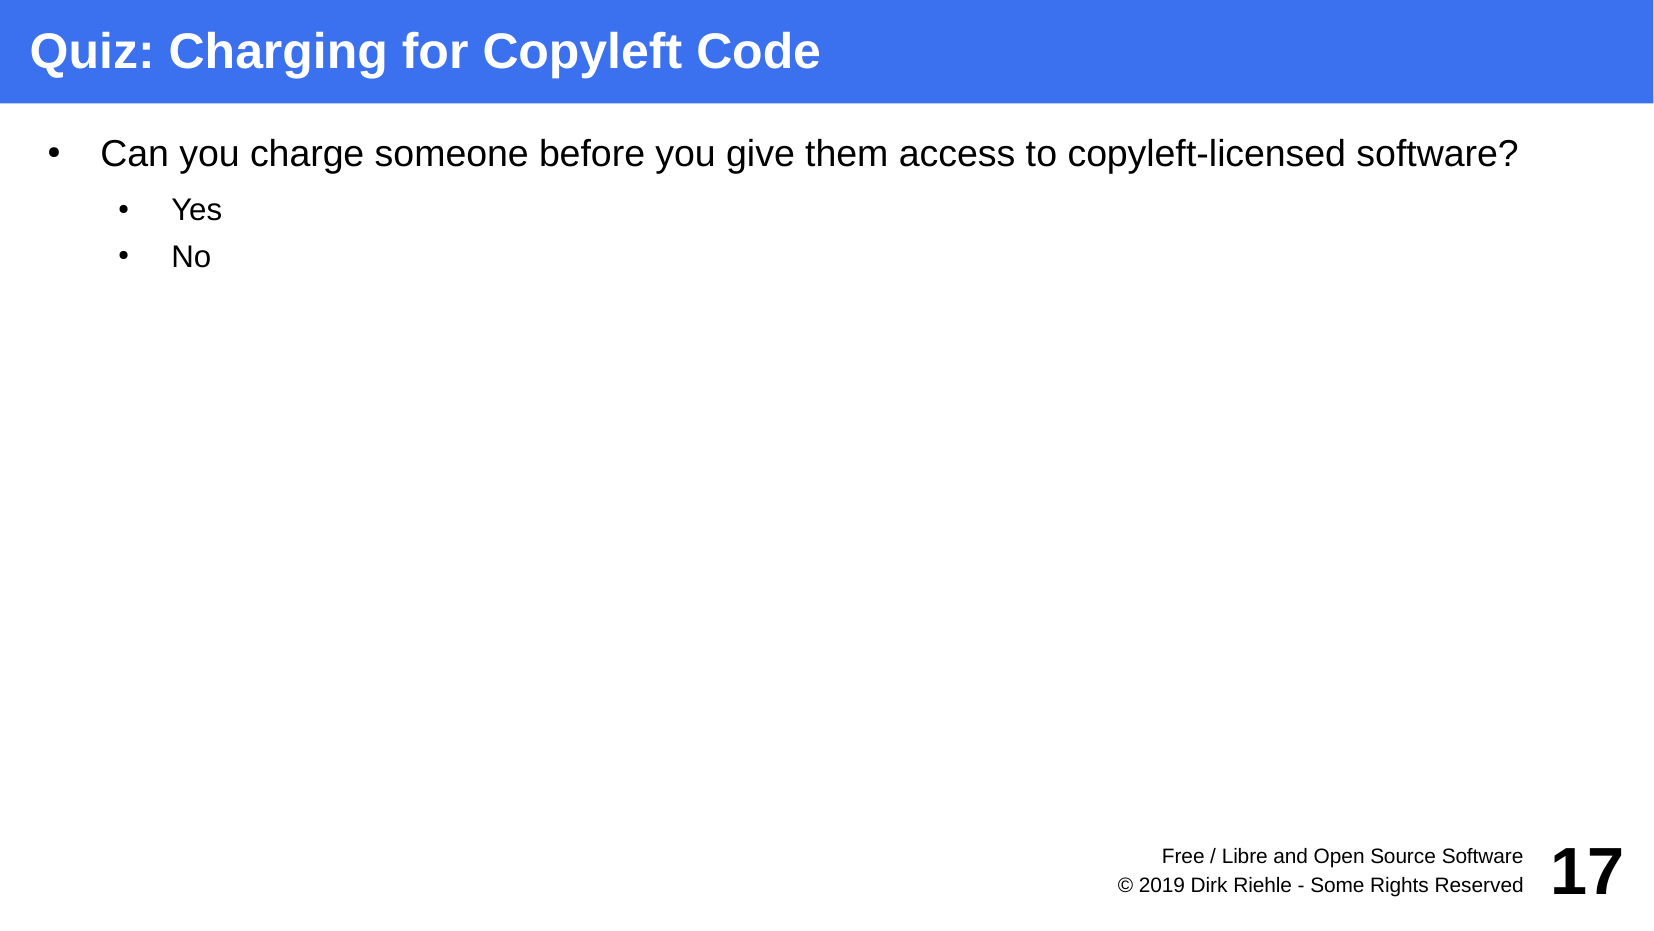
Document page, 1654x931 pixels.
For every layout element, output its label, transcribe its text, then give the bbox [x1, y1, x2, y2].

title Quiz: Charging for Copyleft Code [0, 0, 1654, 104]
list Can you charge someone before you give them access to copyleft-licensed software? Yes No [29, 132, 1625, 813]
